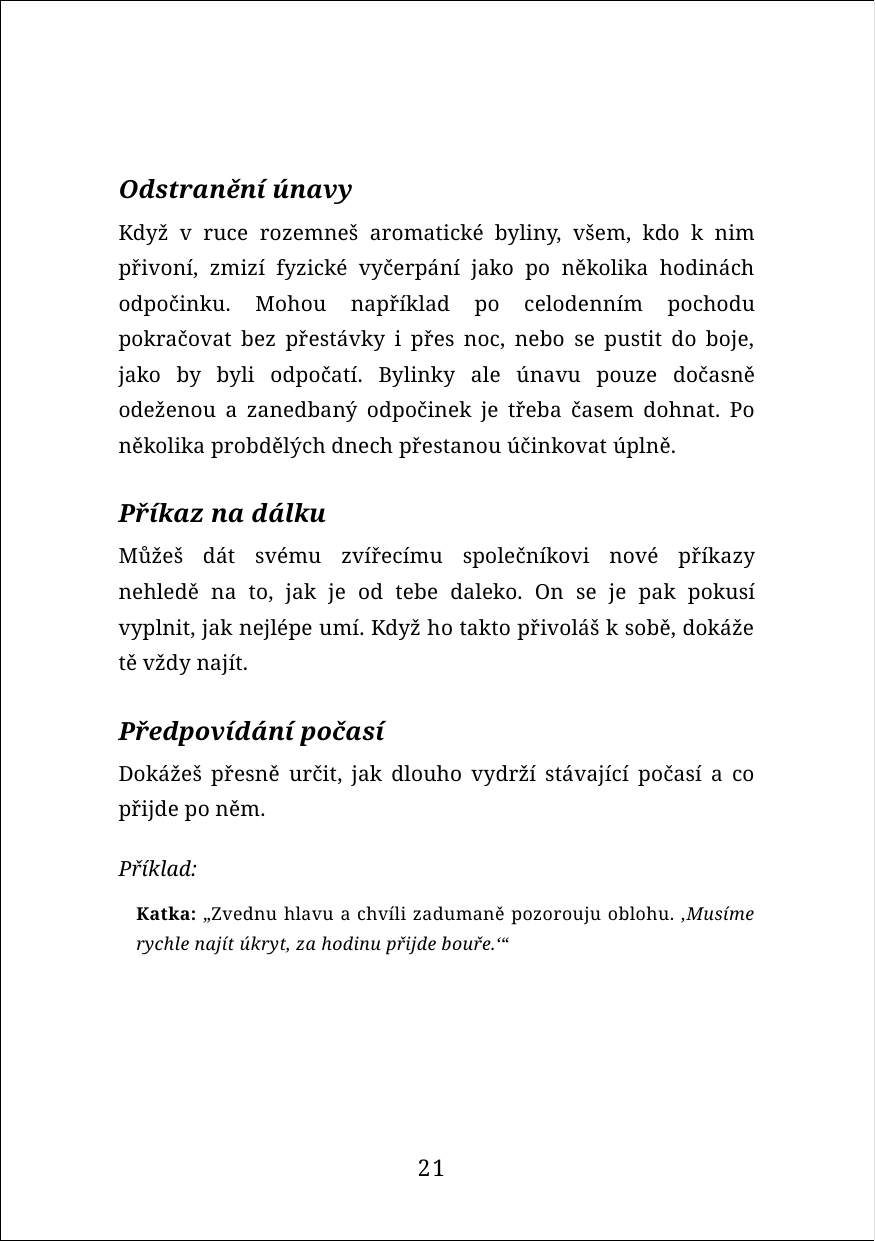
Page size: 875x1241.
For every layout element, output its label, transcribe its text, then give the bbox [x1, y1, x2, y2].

text Dokážeš přesně určit, jak dlouho vydrží stávající počasí a co přijde po něm. [118, 759, 756, 823]
text Můžeš dát svému zvířecímu společníkovi nové příkazy nehledě na to, jak je od tebe daleko. On se je pak pokusí vyplnit, jak nejlépe umí. Když ho takto přivoláš k sobě, dokáže tě vždy najít. [118, 542, 756, 677]
text Katka: „Zvednu hlavu a chvíli zadumaně pozorouju oblohu. ‚Musíme rychle najít úkryt, za hodinu přijde bouře.‘“ [136, 901, 756, 955]
text Když v ruce rozemneš aromatické byliny, všem, kdo k nim přivoní, zmizí fyzické vyčerpání jako po několika hodinách odpočinku. Mohou například po celodenním pochodu pokračovat bez přestávky i přes noc, nebo se pustit do boje, jako by byli odpočatí. Bylinky ale únavu pouze dočasně odeženou a zanedbaný odpočinek je třeba časem dohnat. Po několika probdělých dnech přestanou účinkovat úplně. [118, 218, 756, 459]
text Příklad: [118, 854, 756, 882]
subtitle Příkaz na dálku [118, 496, 756, 530]
subtitle Odstranění únavy [118, 172, 756, 206]
subtitle Předpovídání počasí [118, 713, 756, 747]
